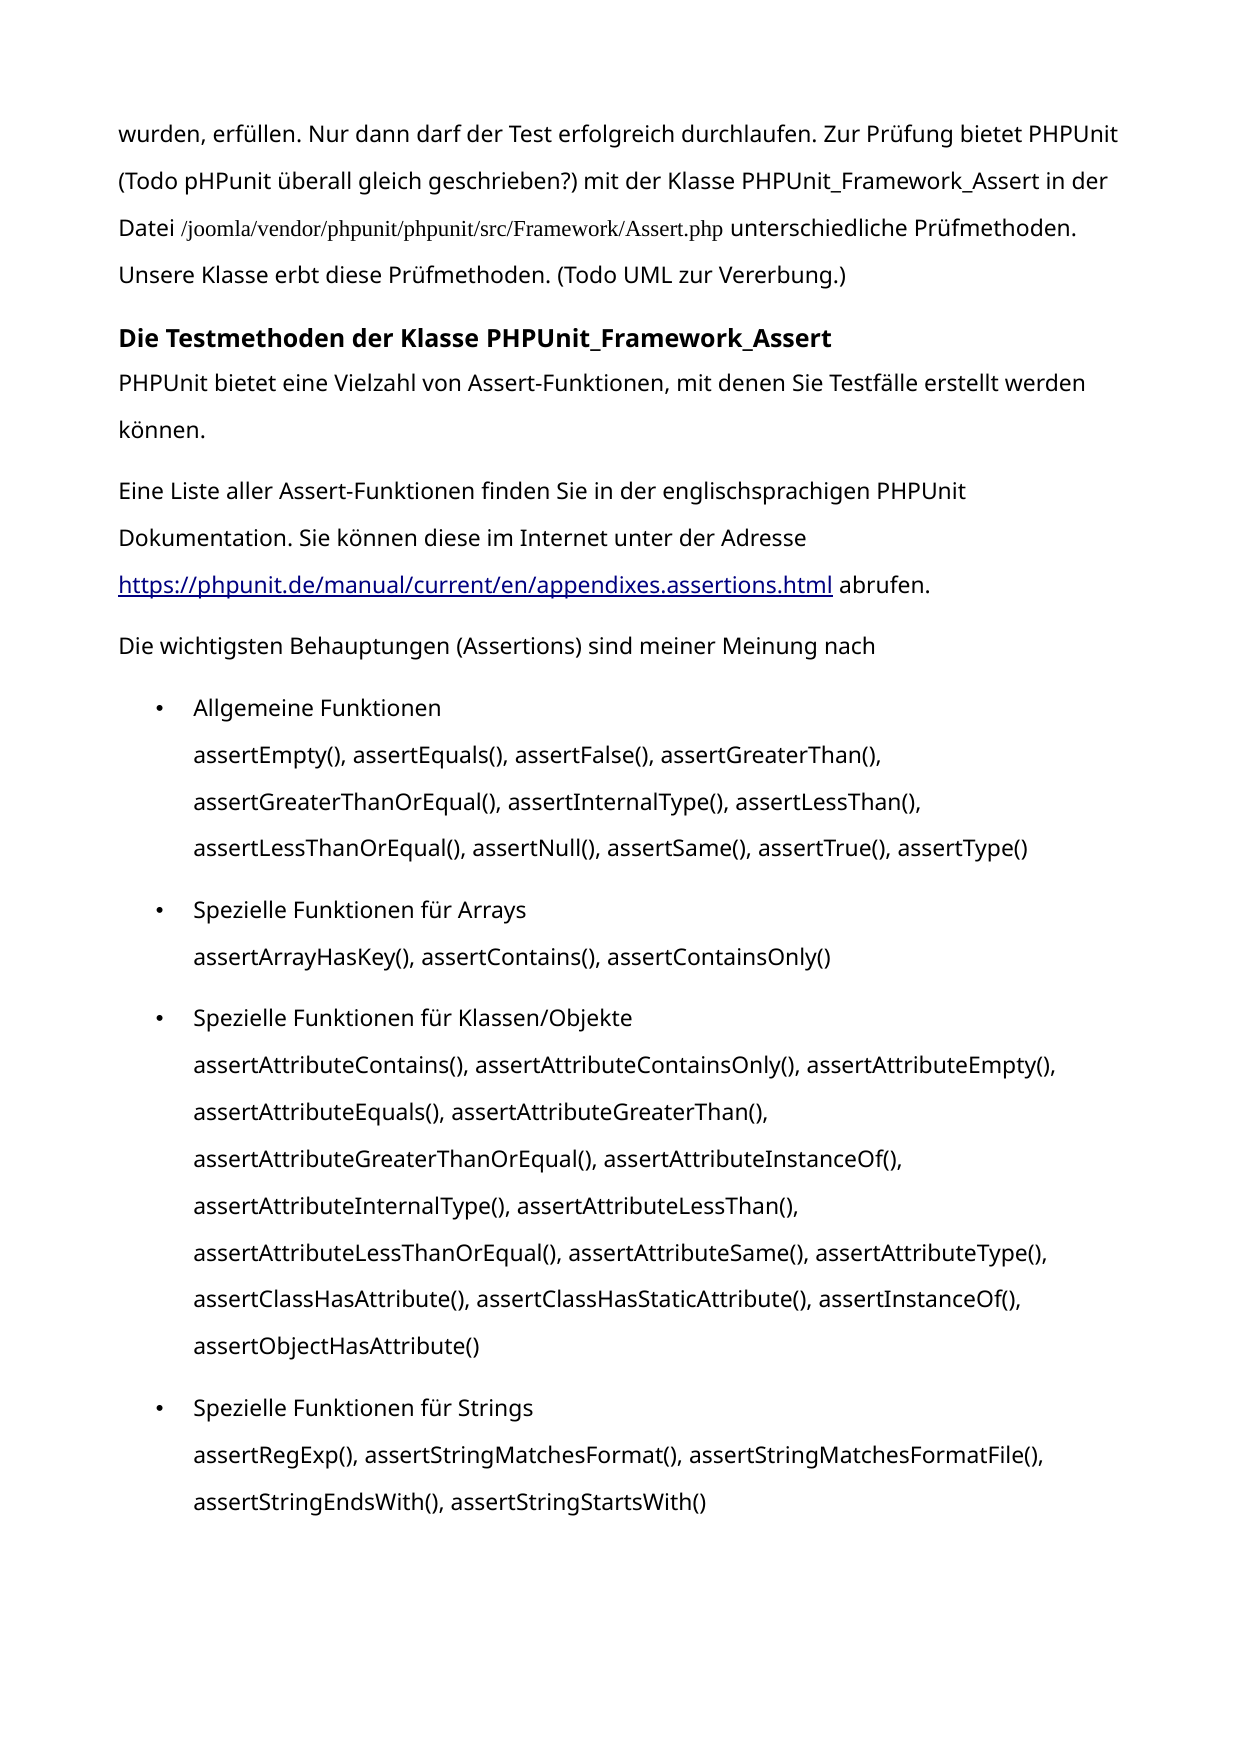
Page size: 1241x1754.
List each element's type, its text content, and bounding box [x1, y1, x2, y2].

list Spezielle Funktionen für Klassen/Objekte assertAttributeContains(), assertAttributeContainsOnly(), assertAttributeEmpty(), assertAttributeEquals(), assertAttributeGreaterThan(), assertAttributeGreaterThanOrEqual(), assertAttributeInstanceOf(), assertAttributeInternalType(), assertAttributeLessThan(), assertAttributeLessThanOrEqual(), assertAttributeSame(), assertAttributeType(), assertClassHasAttribute(), assertClassHasStaticAttribute(), assertInstanceOf(), assertObjectHasAttribute() [156, 1002, 1122, 1362]
text wurden, erfüllen. Nur dann darf der Test erfolgreich durchlaufen. Zur Prüfung bietet PHPUnit (Todo pHPunit überall gleich geschrieben?) mit der Klasse PHPUnit_Framework_Assert in der Datei /joomla/vendor/phpunit/phpunit/src/Framework/Assert.php unterschiedliche Prüfmethoden. Unsere Klasse erbt diese Prüfmethoden. (Todo UML zur Vererbung.) [118, 118, 1122, 290]
text PHPUnit bietet eine Vielzahl von Assert-Funktionen, mit denen Sie Testfälle erstellt werden können. [118, 367, 1122, 445]
list Allgemeine Funktionen assertEmpty(), assertEquals(), assertFalse(), assertGreaterThan(), assertGreaterThanOrEqual(), assertInternalType(), assertLessThan(), assertLessThanOrEqual(), assertNull(), assertSame(), assertTrue(), assertType() [156, 692, 1122, 864]
list Spezielle Funktionen für Strings assertRegExp(), assertStringMatchesFormat(), assertStringMatchesFormatFile(), assertStringEndsWith(), assertStringStartsWith() [156, 1392, 1122, 1517]
subtitle Die Testmethoden der Klasse PHPUnit_Framework_Assert [118, 320, 1122, 354]
text Eine Liste aller Assert-Funktionen finden Sie in der englischsprachigen PHPUnit Dokumentation. Sie können diese im Internet unter der Adresse https://phpunit.de/manual/current/en/appendixes.assertions.html abrufen. [118, 475, 1122, 600]
text Die wichtigsten Behauptungen (Assertions) sind meiner Meinung nach [118, 630, 1122, 662]
list Spezielle Funktionen für Arrays assertArrayHasKey(), assertContains(), assertContainsOnly() [156, 894, 1122, 972]
